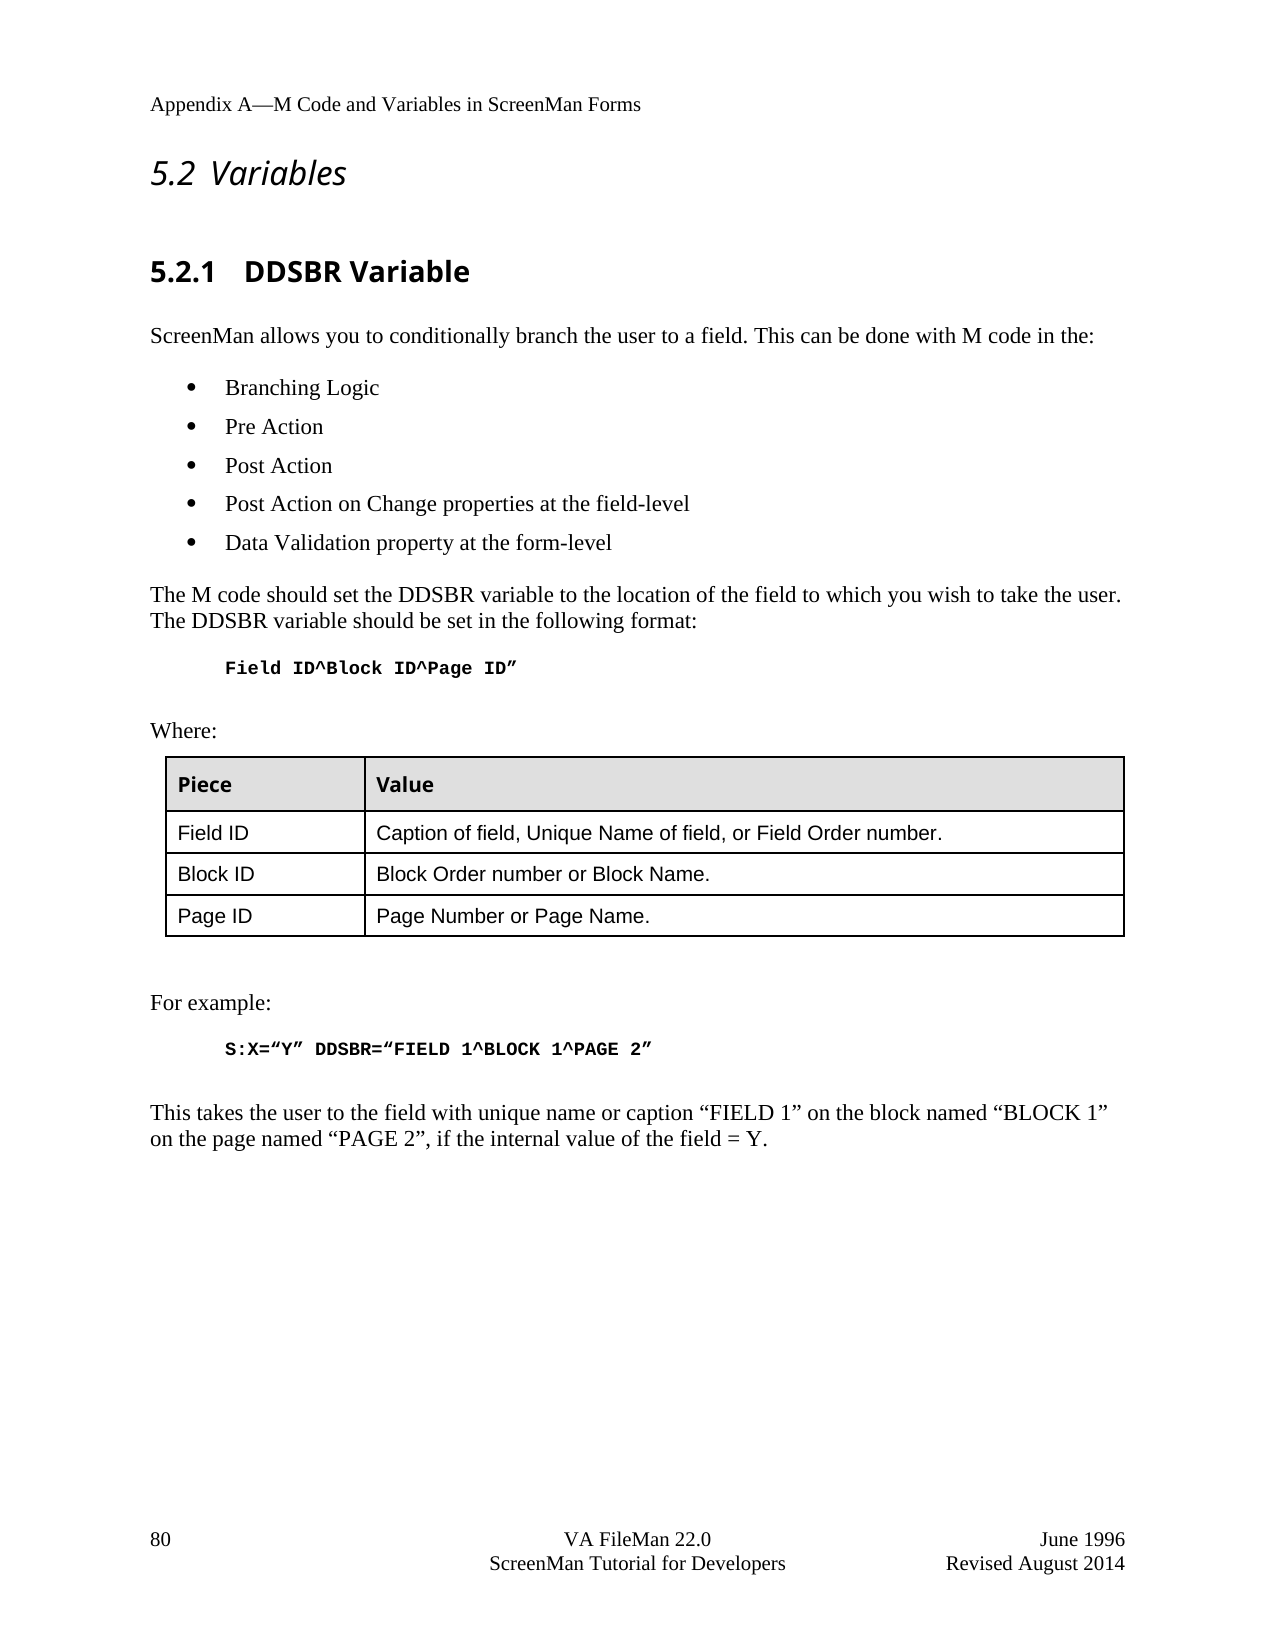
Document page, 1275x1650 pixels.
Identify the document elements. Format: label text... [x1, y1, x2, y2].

text The M code should set the DDSBR variable to the location of the field to which you wish to take the user. The DDSBR variable should be set in the following format: [150, 581, 1125, 633]
table_cell Page ID [167, 896, 364, 935]
list Branching Logic [187, 374, 1125, 400]
text This takes the user to the field with unique name or caption “FIELD 1” on the block named “BLOCK 1” on the page named “PAGE 2”, if the internal value of the field = Y. [150, 1099, 1125, 1151]
list Data Validation property at the form-level [187, 529, 1125, 556]
table_header Piece [167, 758, 364, 810]
table_cell Block ID [167, 854, 364, 893]
table_header Value [366, 758, 1123, 810]
table_cell Field ID [167, 812, 364, 852]
table_cell Page Number or Page Name. [366, 896, 1123, 935]
table_cell Caption of field, Unique Name of field, or Field Order number. [366, 812, 1123, 852]
table_cell Block Order number or Block Name. [366, 854, 1123, 893]
text Field ID^Block ID^Page ID” [225, 658, 1125, 680]
subtitle DDSBR Variable [150, 252, 1125, 291]
list Post Action on Change properties at the field-level [187, 491, 1125, 517]
subtitle Variables [150, 150, 1125, 195]
list Post Action [187, 452, 1125, 478]
list Pre Action [187, 413, 1125, 439]
text S:X=“Y” DDSBR=“FIELD 1^BLOCK 1^PAGE 2” [225, 1040, 1125, 1061]
text Where: [150, 717, 1125, 743]
text ScreenMan allows you to conditionally branch the user to a field. This can be done with M code in the: [150, 323, 1125, 349]
text For example: [150, 989, 1125, 1015]
